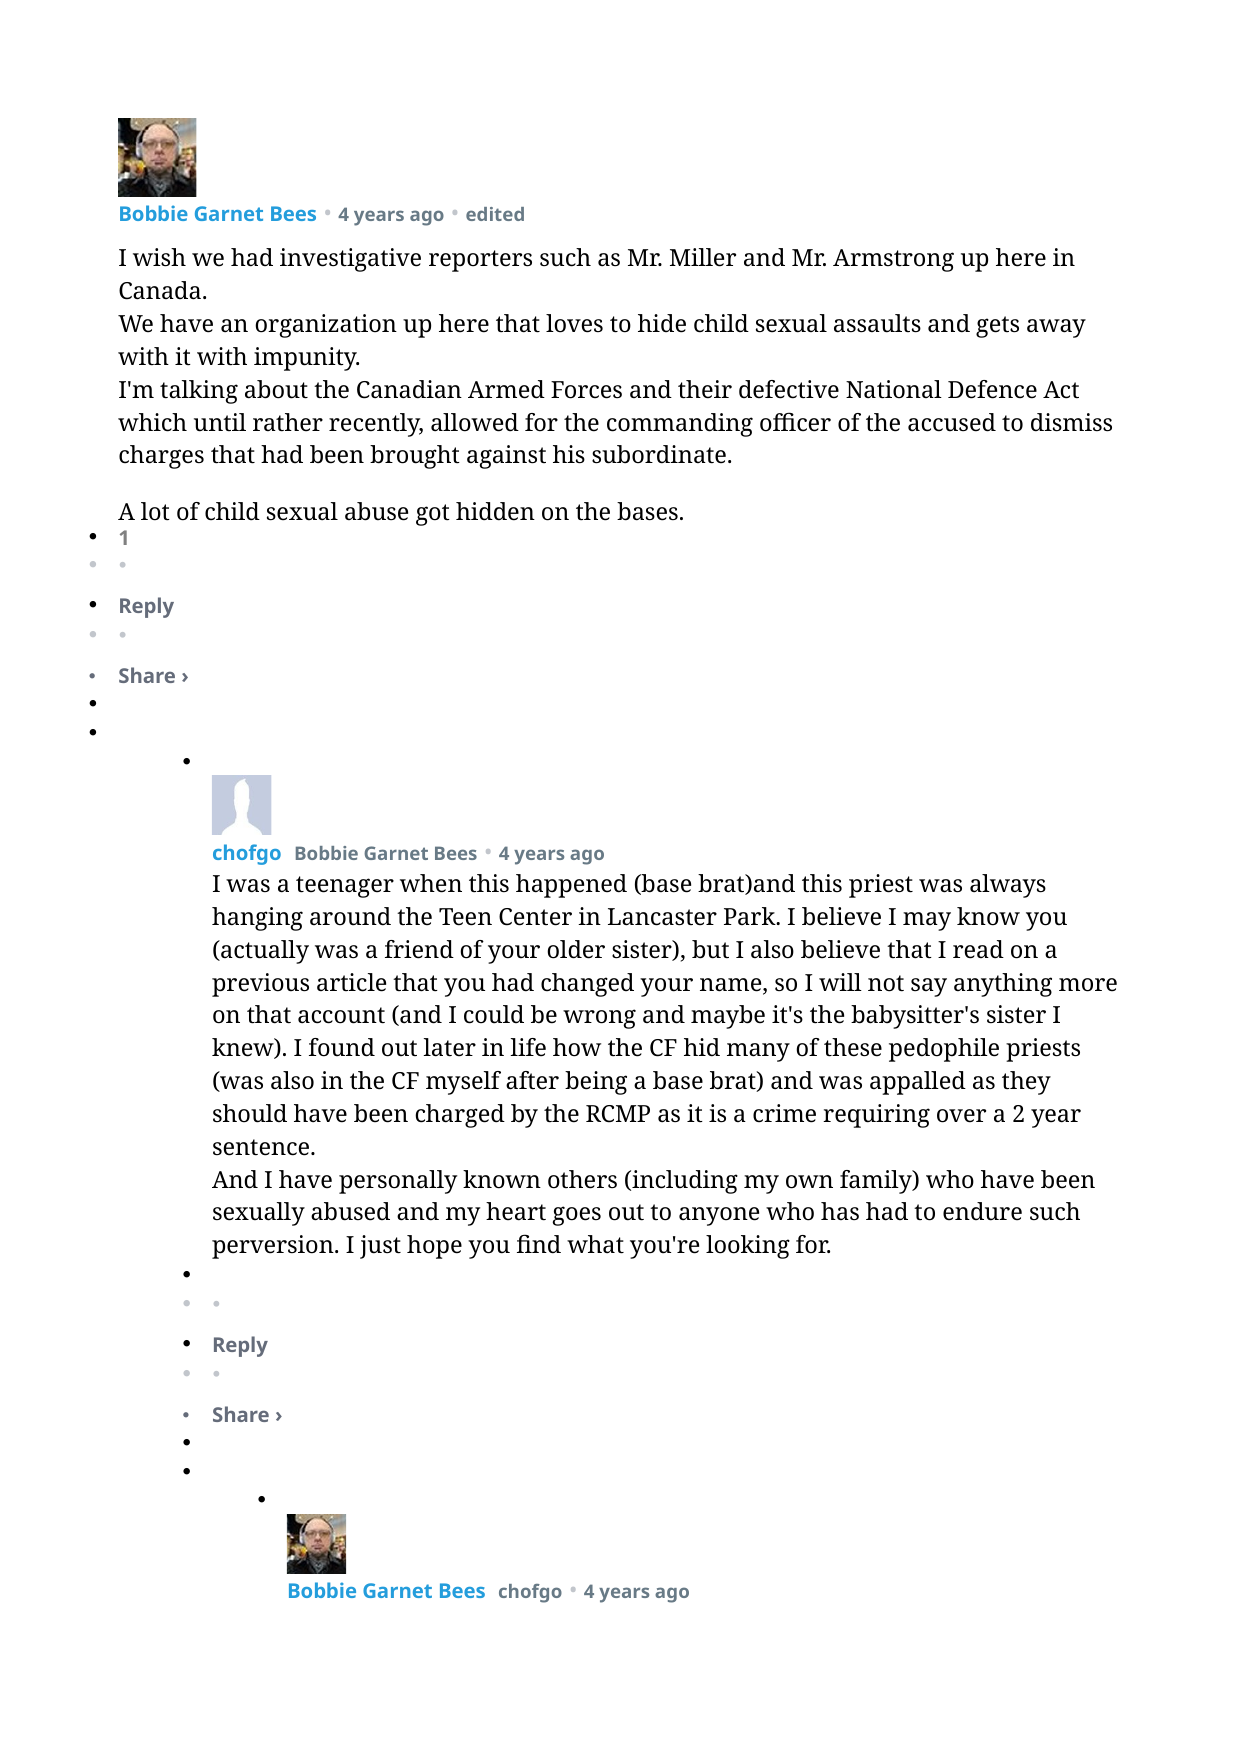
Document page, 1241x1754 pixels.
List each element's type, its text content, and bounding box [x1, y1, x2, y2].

list • [118, 620, 1111, 648]
picture [286, 1514, 347, 1574]
list I was a teenager when this happened (base brat)and this priest was always hanging around the Teen Center in Lancaster Park. I believe I may know you (actually was a friend of your older sister), but I also believe that I read on a previous article that you had changed your name, so I will not say anything more on that account (and I could be wrong and maybe it's the babysitter's sister I knew). I found out later in life how the CF hid many of these pedophile priests (was also in the CF myself after being a base brat) and was appalled as they should have been charged by the RCMP as it is a crime requiring over a 2 year sentence. And I have personally known others (including my own family) who have been sexually abused and my heart goes out to anyone who has had to endure such perversion. I just hope you find what you're looking for. [212, 867, 1122, 1261]
list • [212, 1359, 1111, 1387]
picture [211, 775, 272, 835]
list Bobbie Garnet Bees • 4 years ago • edited [118, 196, 1122, 228]
list I wish we had investigative reporters such as Mr. Miller and Mr. Armstrong up here in Canada. We have an organization up here that loves to hide child sexual assaults and gets away with it with impunity. I'm talking about the Canadian Armed Forces and their defective National Defence Act which until rather recently, allowed for the commanding officer of the accused to dismiss charges that had been brought against his subordinate. [118, 241, 1122, 471]
list • [118, 550, 1111, 579]
list A lot of child sexual abuse got hidden on the bases. [118, 494, 1122, 527]
list chofgo Bobbie Garnet Bees • 4 years ago [212, 835, 1122, 867]
list Reply [118, 592, 1111, 620]
list Share › [212, 1400, 1122, 1428]
list Reply [212, 1331, 1111, 1359]
list Bobbie Garnet Bees chofgo • 4 years ago [287, 1574, 1122, 1606]
list 1 [118, 527, 1111, 550]
list Share › [118, 661, 1122, 689]
picture [118, 118, 197, 197]
list • [212, 1289, 1111, 1318]
